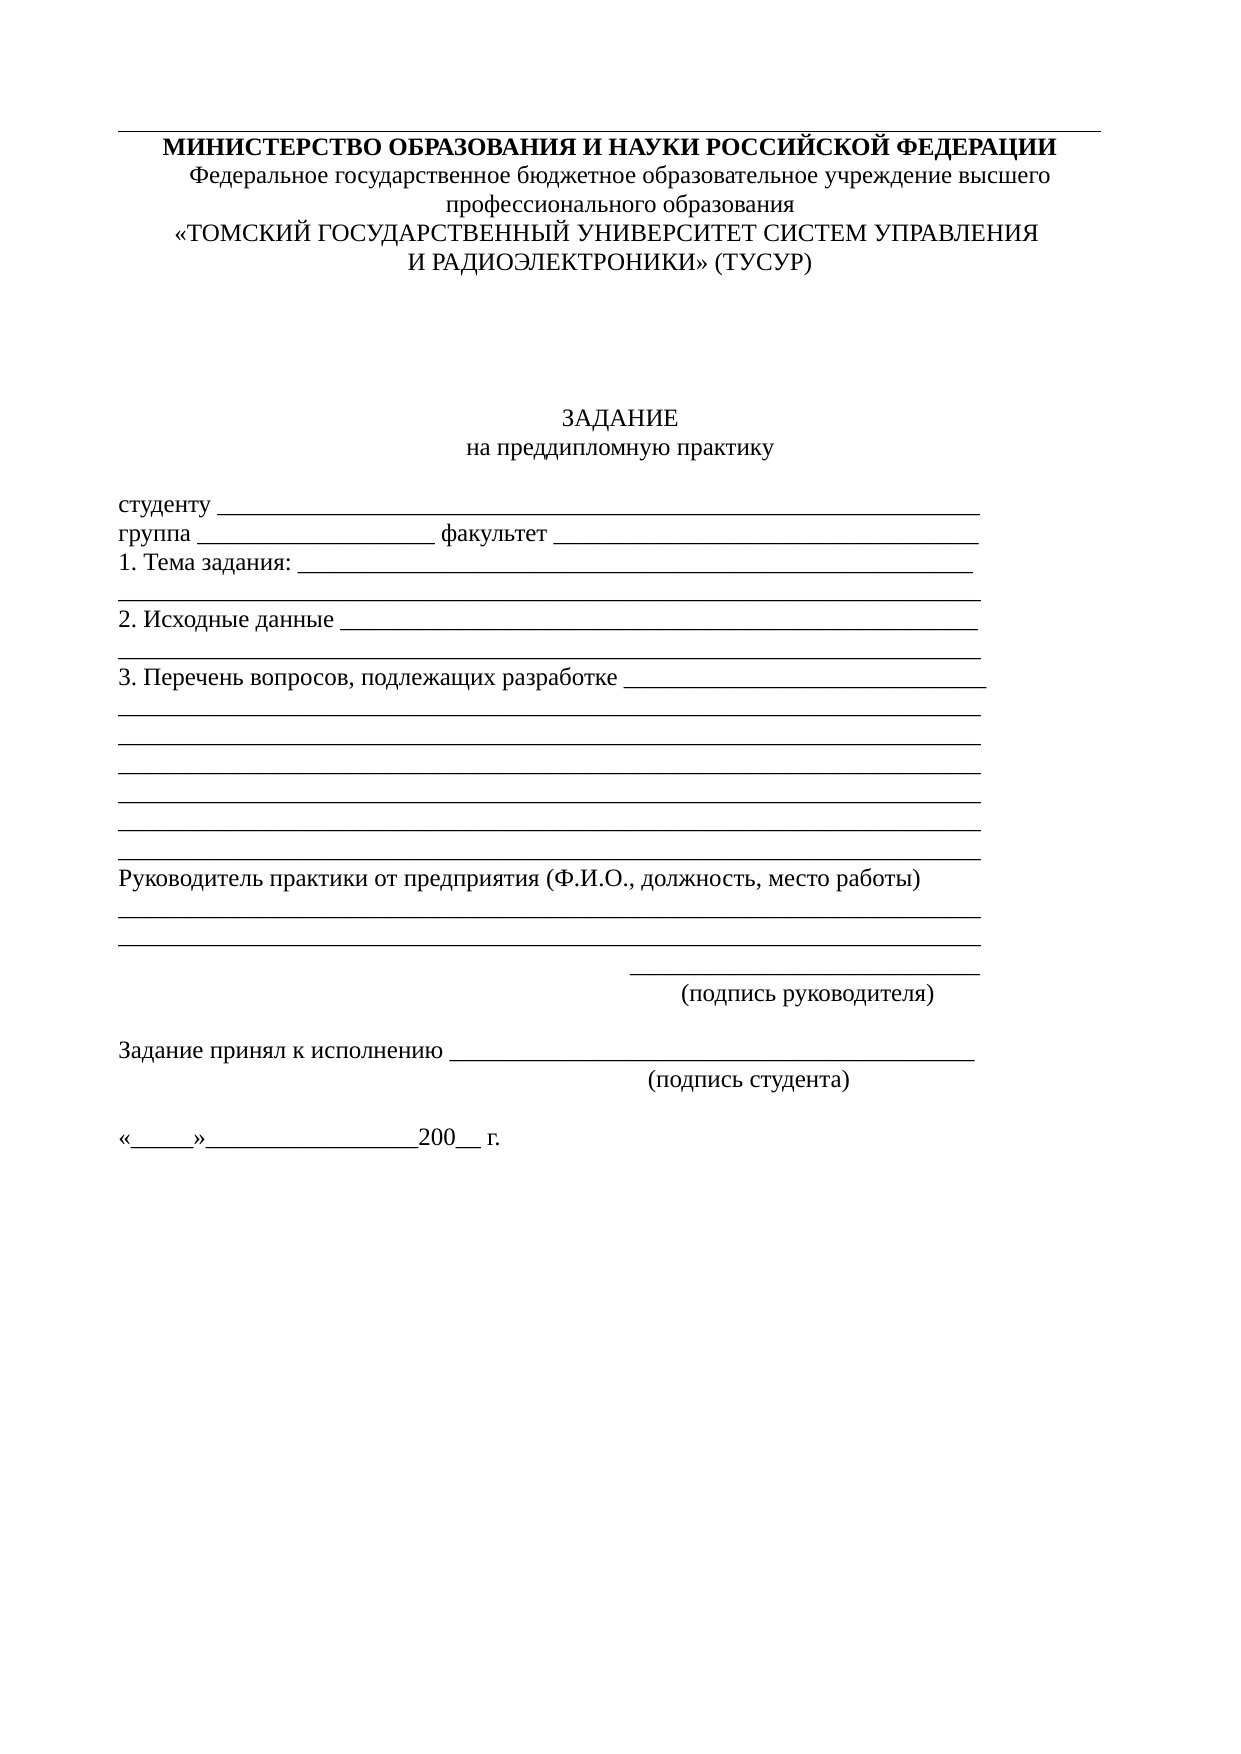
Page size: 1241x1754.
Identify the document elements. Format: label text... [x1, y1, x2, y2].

text Федеральное государственное бюджетное образовательное учреждение высшего профессионального образования [118, 160, 1122, 218]
text «_____»_________________200__ г. [118, 1122, 1122, 1150]
text _____________________________________________________________________ [118, 575, 1122, 604]
text _____________________________________________________________________ [118, 920, 1122, 949]
text (подпись студента) [118, 1064, 1122, 1093]
text _____________________________________________________________________ [118, 719, 1122, 748]
text _____________________________________________________________________ [118, 834, 1122, 863]
text _____________________________________________________________________ [118, 805, 1122, 834]
text _____________________________________________________________________ [118, 633, 1122, 662]
text И РАДИОЭЛЕКТРОНИКИ» (ТУСУР) [118, 247, 1101, 275]
text _____________________________________________________________________ [118, 777, 1122, 805]
text _____________________________________________________________________ [118, 748, 1122, 777]
text 1. Тема задания: ______________________________________________________ [118, 547, 1122, 575]
text МИНИСТЕРСТВО ОБРАЗОВАНИЯ И НАУКИ РОССИЙСКОЙ ФЕДЕРАЦИИ [118, 132, 1101, 160]
text на преддипломную практику [118, 432, 1122, 460]
text _____________________________________________________________________ [118, 892, 1122, 920]
text группа ___________________ факультет __________________________________ [118, 518, 1122, 547]
text ЗАДАНИЕ [118, 403, 1122, 432]
text «ТОМСКИЙ ГОСУДАРСТВЕННЫЙ УНИВЕРСИТЕТ СИСТЕМ УПРАВЛЕНИЯ [118, 218, 1101, 247]
text (подпись руководителя) [418, 978, 1122, 1007]
text 2. Исходные данные ___________________________________________________ [118, 604, 1122, 633]
text студенту _____________________________________________________________ [118, 489, 1122, 518]
text _____________________________________________________________________ [118, 690, 1122, 719]
text Задание принял к исполнению __________________________________________ [118, 1035, 1122, 1064]
text 3. Перечень вопросов, подлежащих разработке _____________________________ [118, 662, 1122, 690]
text ____________________________ [118, 949, 1122, 978]
text Руководитель практики от предприятия (Ф.И.О., должность, место работы) [118, 863, 1122, 892]
